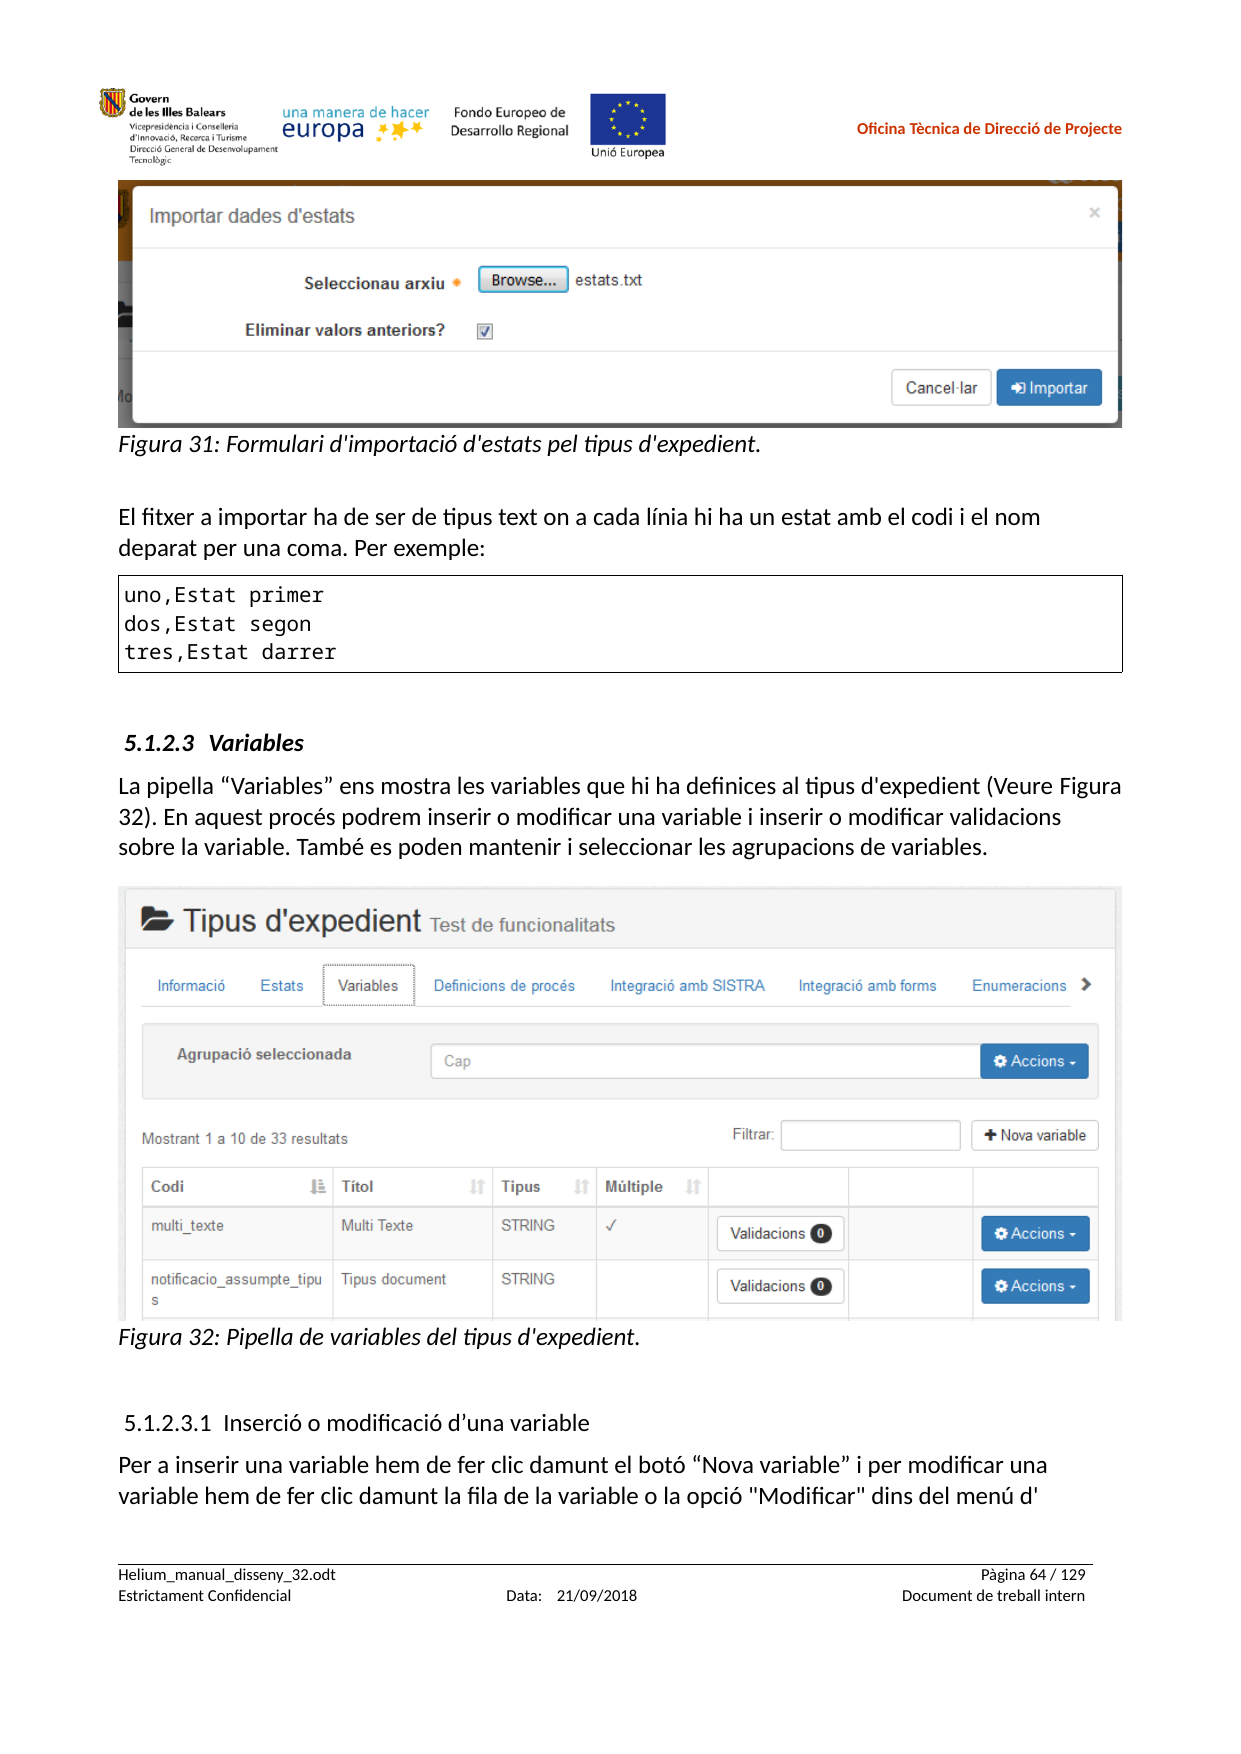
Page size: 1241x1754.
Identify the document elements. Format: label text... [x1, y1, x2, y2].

text La pipella “Variables” ens mostra les variables que hi ha definices al tipus d'expedient (Veure Figura 32). En aquest procés podrem inserir o modificar una variable i inserir o modificar validacions sobre la variable. També es poden mantenir i seleccionar les agrupacions de variables. [118, 770, 1122, 862]
picture [118, 180, 1123, 428]
text Figura 32: Pipella de variables del tipus d'expedient. [118, 1321, 1122, 1351]
subtitle Inserció o modificació d’una variable [118, 1407, 1122, 1437]
text Figura 31: Formulari d'importació d'estats pel tipus d'expedient. [118, 428, 1122, 458]
picture [118, 886, 1123, 1321]
subtitle Variables [118, 727, 1122, 758]
text Per a inserir una variable hem de fer clic damunt el botó “Nova variable” i per modificar una variable hem de fer clic damunt la fila de la variable o la opció "Modificar" dins del menú d' [118, 1450, 1122, 1511]
table_header uno,Estat primer dos,Estat segon tres,Estat darrer [119, 576, 1122, 672]
text El fitxer a importar ha de ser de tipus text on a cada línia hi ha un estat amb el codi i el nom deparat per una coma. Per exemple: [118, 501, 1122, 562]
picture [99, 87, 668, 166]
